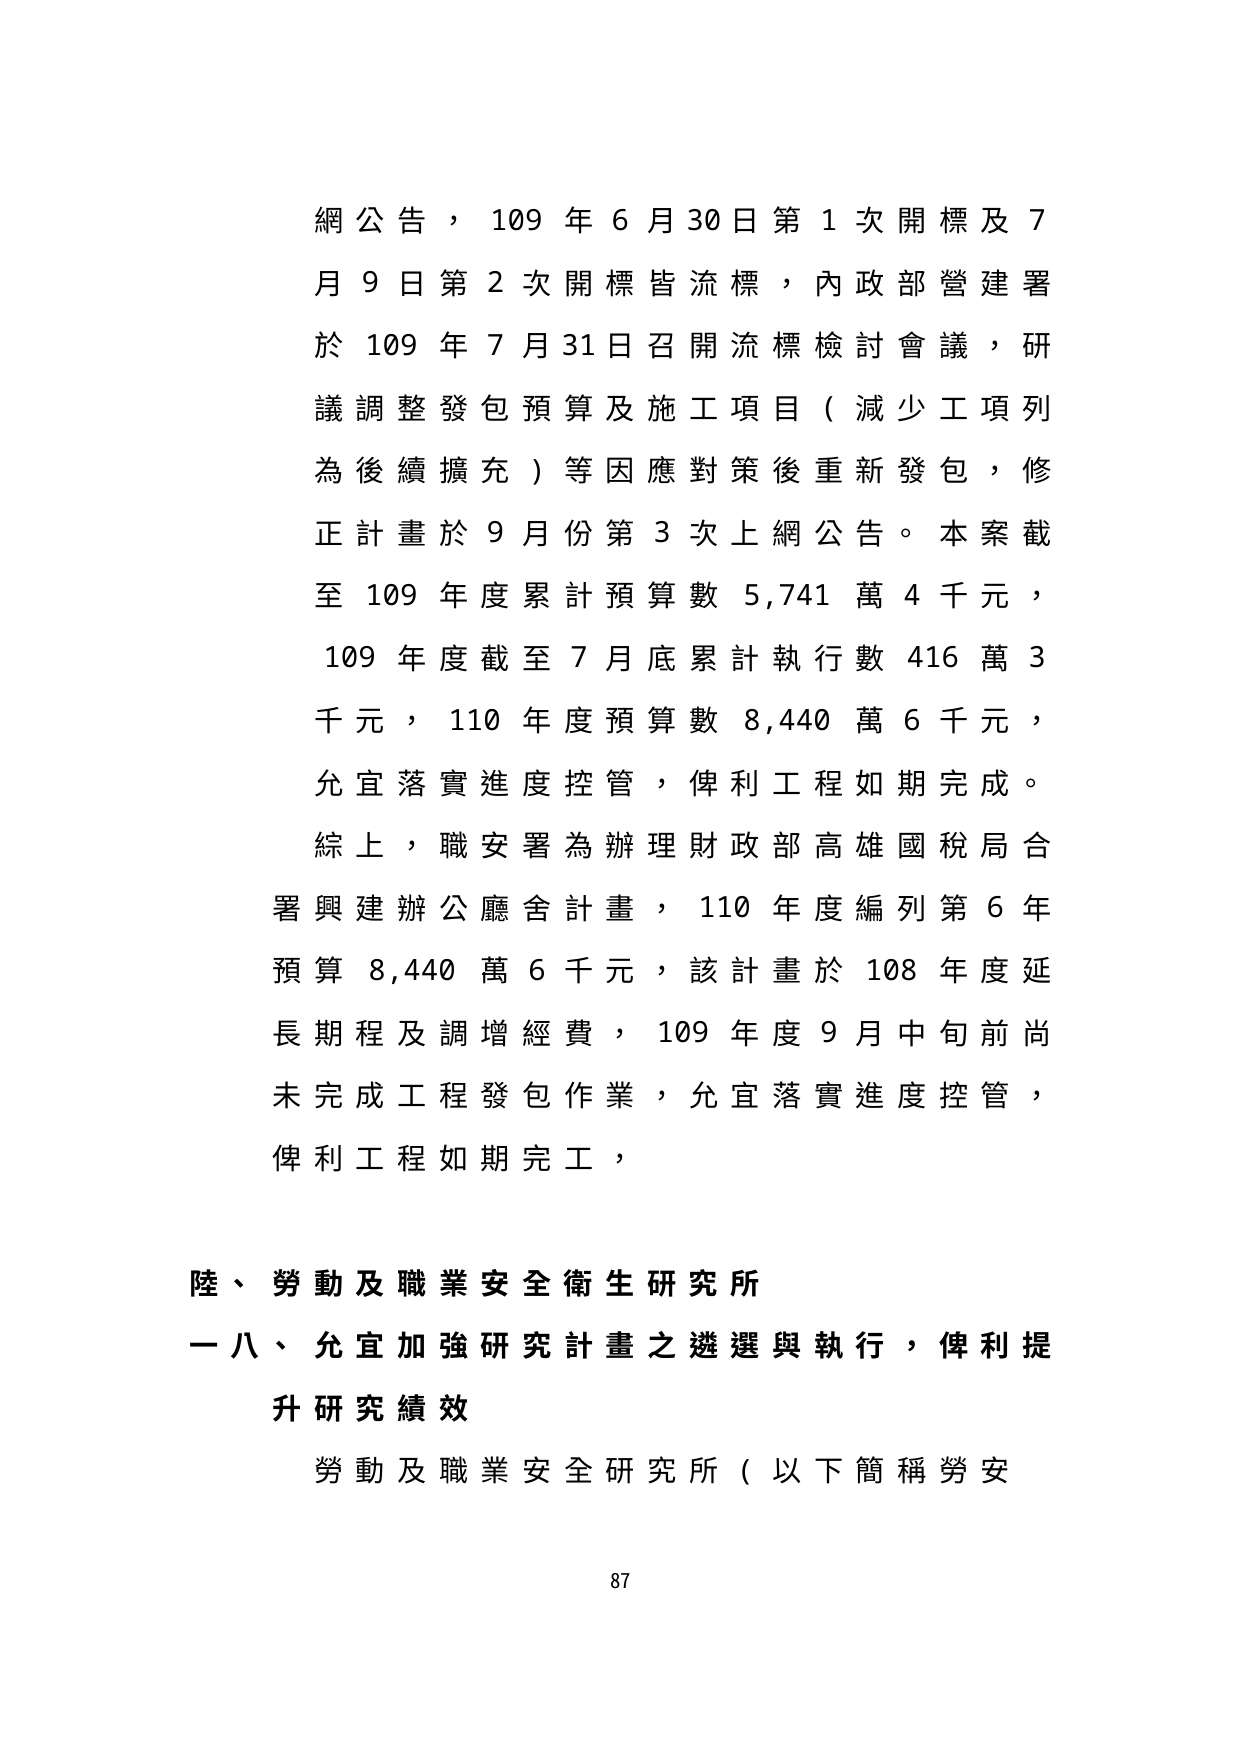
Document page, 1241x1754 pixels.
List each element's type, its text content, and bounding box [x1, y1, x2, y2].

text 綜上，職安署為辦理財政部高雄國稅局合署興建辦公廳舍計畫，110年度編列第6年預算8,440萬6千元，該計畫於108年度延長期程及調增經費，109年度9月中旬前尚未完成工程發包作業，允宜落實進度控管，俾利工程如期完工， [242, 802, 1058, 1177]
text 網公告，109年6月30日第1次開標及7月9日第2次開標皆流標，內政部營建署於109年7月31日召開流標檢討會議，研議調整發包預算及施工項目(減少工項列為後續擴充)等因應對策後重新發包，修正計畫於9月份第3次上網公告。本案截至109年度累計預算數5,741萬4千元，109年度截至7月底累計執行數416萬3千元，110年度預算數8,440萬6千元，允宜落實進度控管，俾利工程如期完成。 [271, 177, 1058, 802]
text 陸、勞動及職業安全衛生研究所 [183, 1240, 1058, 1302]
text 勞動及職業安全研究所(以下簡稱勞安 [242, 1427, 1058, 1490]
text 一八、允宜加強研究計畫之遴選與執行，俾利提升研究績效 [183, 1302, 1058, 1427]
